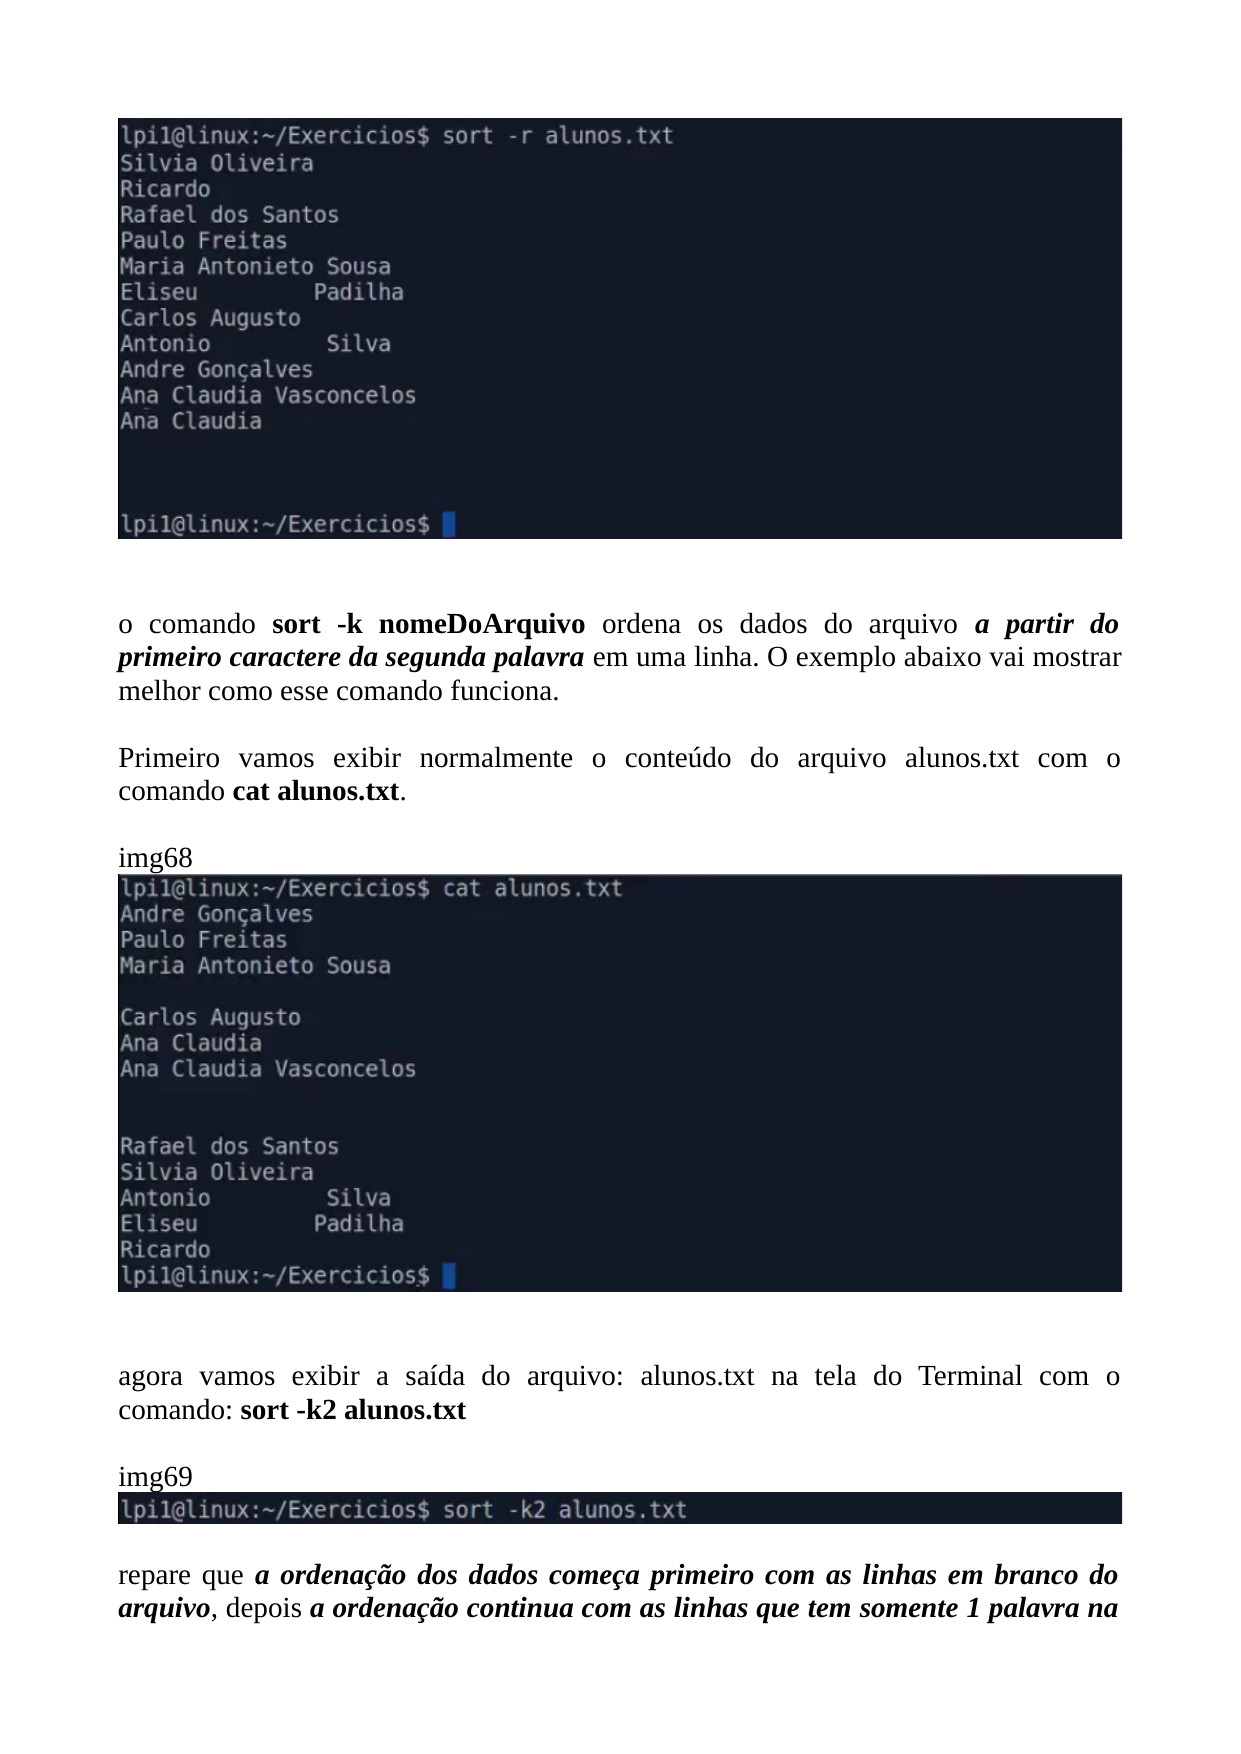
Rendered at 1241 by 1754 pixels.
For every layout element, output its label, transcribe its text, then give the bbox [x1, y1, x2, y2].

text repare que a ordenação dos dados começa primeiro com as linhas em branco do arquivo, depois a ordenação continua com as linhas que tem somente 1 palavra na [118, 1557, 1122, 1624]
picture [118, 1492, 1123, 1524]
picture [118, 874, 1123, 1292]
text agora vamos exibir a saída do arquivo: alunos.txt na tela do Terminal com o comando: sort -k2 alunos.txt [118, 1358, 1122, 1425]
text Primeiro vamos exibir normalmente o conteúdo do arquivo alunos.txt com o comando cat alunos.txt. [118, 740, 1122, 807]
text img68 [118, 841, 1122, 874]
text img69 [118, 1459, 1122, 1492]
picture [118, 118, 1123, 539]
text o comando sort -k nomeDoArquivo ordena os dados do arquivo a partir do primeiro caractere da segunda palavra em uma linha. O exemplo abaixo vai mostrar melhor como esse comando funciona. [118, 606, 1122, 706]
